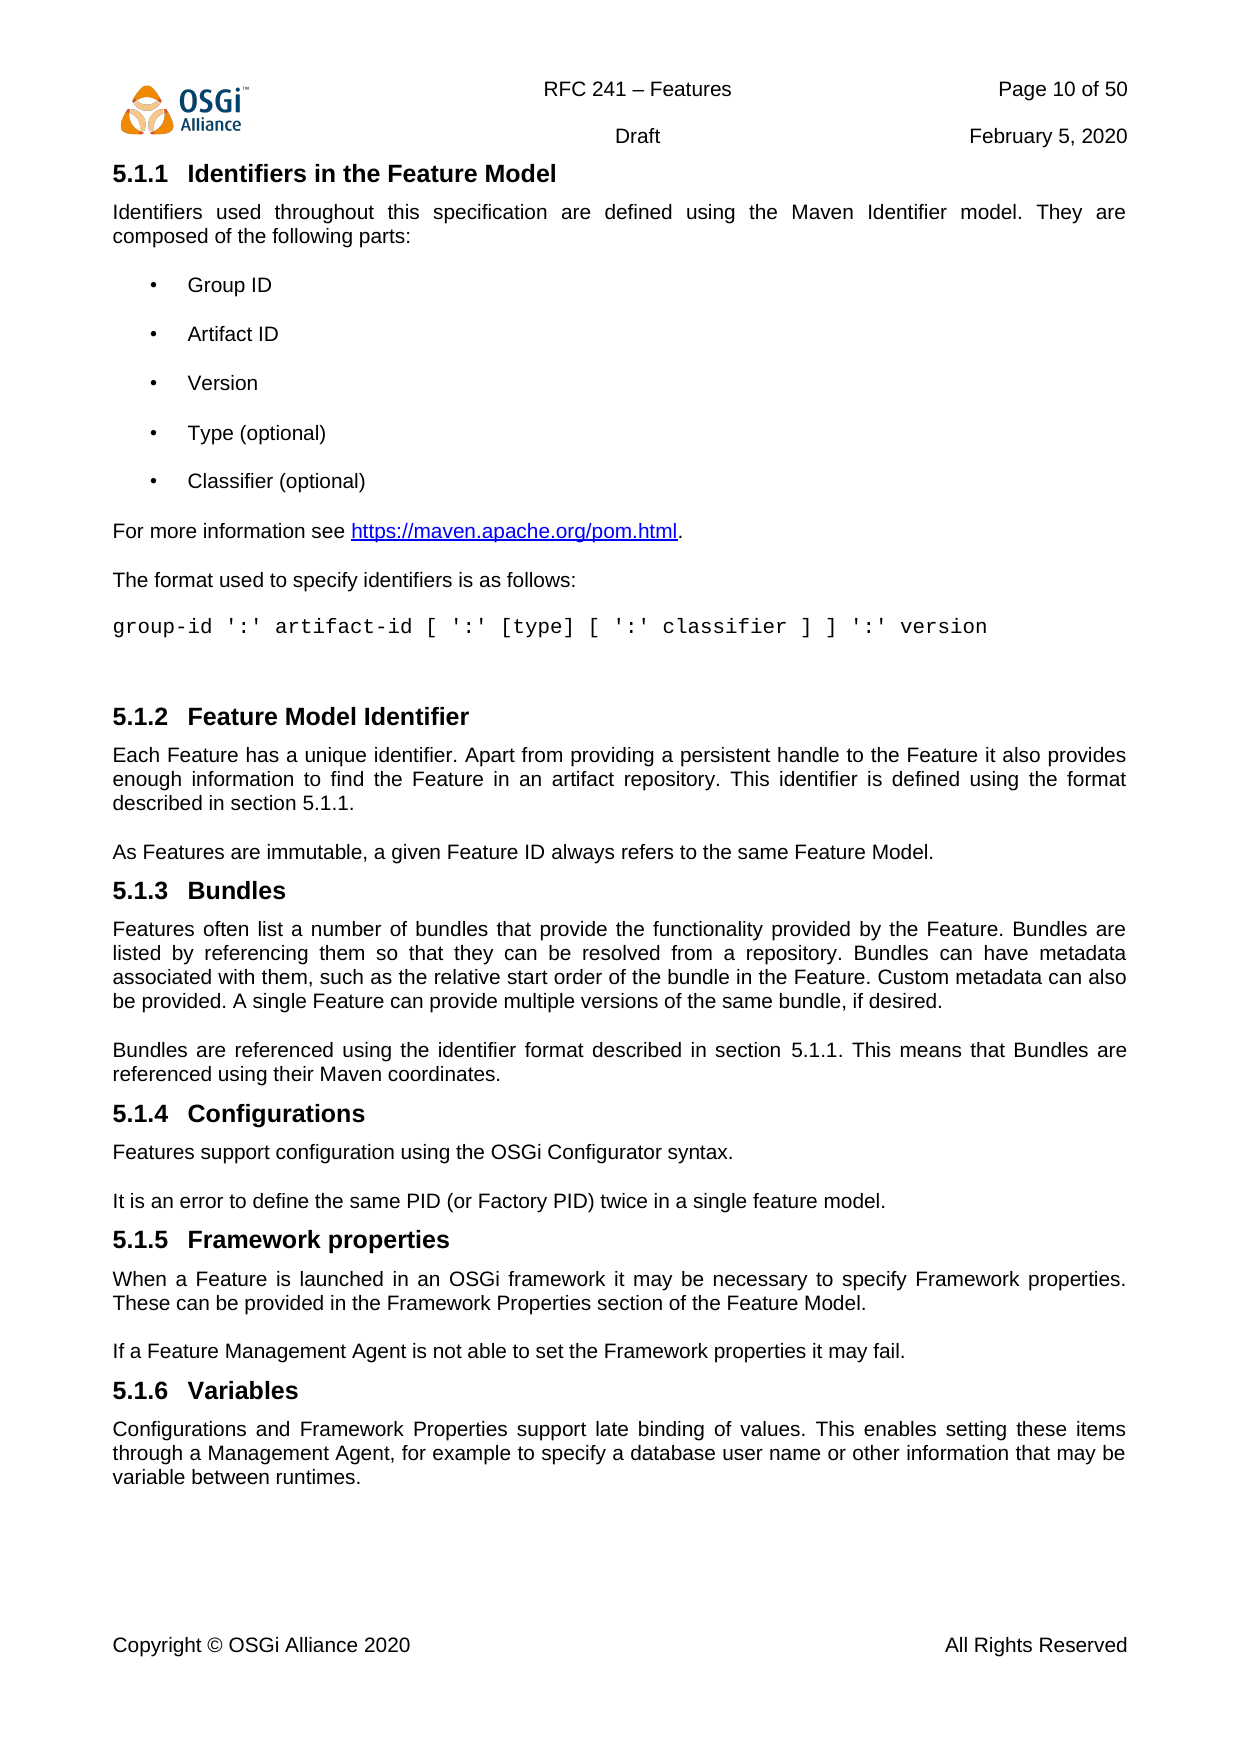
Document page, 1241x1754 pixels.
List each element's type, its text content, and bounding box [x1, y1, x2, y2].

text Each Feature has a unique identifier. Apart from providing a persistent handle to the Feature it also provides enough information to find the Feature in an artifact repository. This identifier is defined using the format described in section 5.1.1. [112, 743, 1128, 814]
text group-id ':' artifact-id [ ':' [type] [ ':' classifier ] ] ':' version [112, 616, 1128, 640]
list Group ID [150, 273, 1128, 297]
subtitle Bundles [112, 876, 1128, 905]
subtitle Identifiers in the Feature Model [112, 159, 1128, 188]
subtitle Configurations [112, 1098, 1128, 1127]
subtitle Variables [112, 1376, 1128, 1404]
text Features support configuration using the OSGi Configurator syntax. [112, 1140, 1128, 1164]
picture [113, 78, 257, 142]
list Classifier (optional) [150, 469, 1128, 493]
text Features often list a number of bundles that provide the functionality provided by the Feature. Bundles are listed by referencing them so that they can be resolved from a repository. Bundles can have metadata associated with them, such as the relative start order of the bundle in the Feature. Custom metadata can also be provided. A single Feature can provide multiple versions of the same bundle, if desired. [112, 917, 1128, 1013]
subtitle Feature Model Identifier [112, 701, 1128, 730]
list Artifact ID [150, 322, 1128, 346]
text Bundles are referenced using the identifier format described in section 5.1.1. This means that Bundles are referenced using their Maven coordinates. [112, 1038, 1128, 1086]
list Type (optional) [150, 420, 1128, 444]
list Version [150, 371, 1128, 395]
text As Features are immutable, a given Feature ID always refers to the same Feature Model. [112, 839, 1128, 863]
text For more information see https://maven.apache.org/pom.html. [112, 518, 1128, 542]
text Configurations and Framework Properties support late binding of values. This enables setting these items through a Management Agent, for example to specify a database user name or other information that may be variable between runtimes. [112, 1417, 1128, 1489]
text If a Feature Management Agent is not able to set the Framework properties it may fail. [112, 1339, 1128, 1363]
text It is an error to define the same PID (or Factory PID) twice in a single feature model. [112, 1189, 1128, 1213]
text When a Feature is launched in an OSGi framework it may be necessary to specify Framework properties. These can be provided in the Framework Properties section of the Feature Model. [112, 1266, 1128, 1314]
subtitle Framework properties [112, 1225, 1128, 1254]
text The format used to specify identifiers is as follows: [112, 567, 1128, 591]
text Identifiers used throughout this specification are defined using the Maven Identifier model. They are composed of the following parts: [112, 200, 1128, 248]
